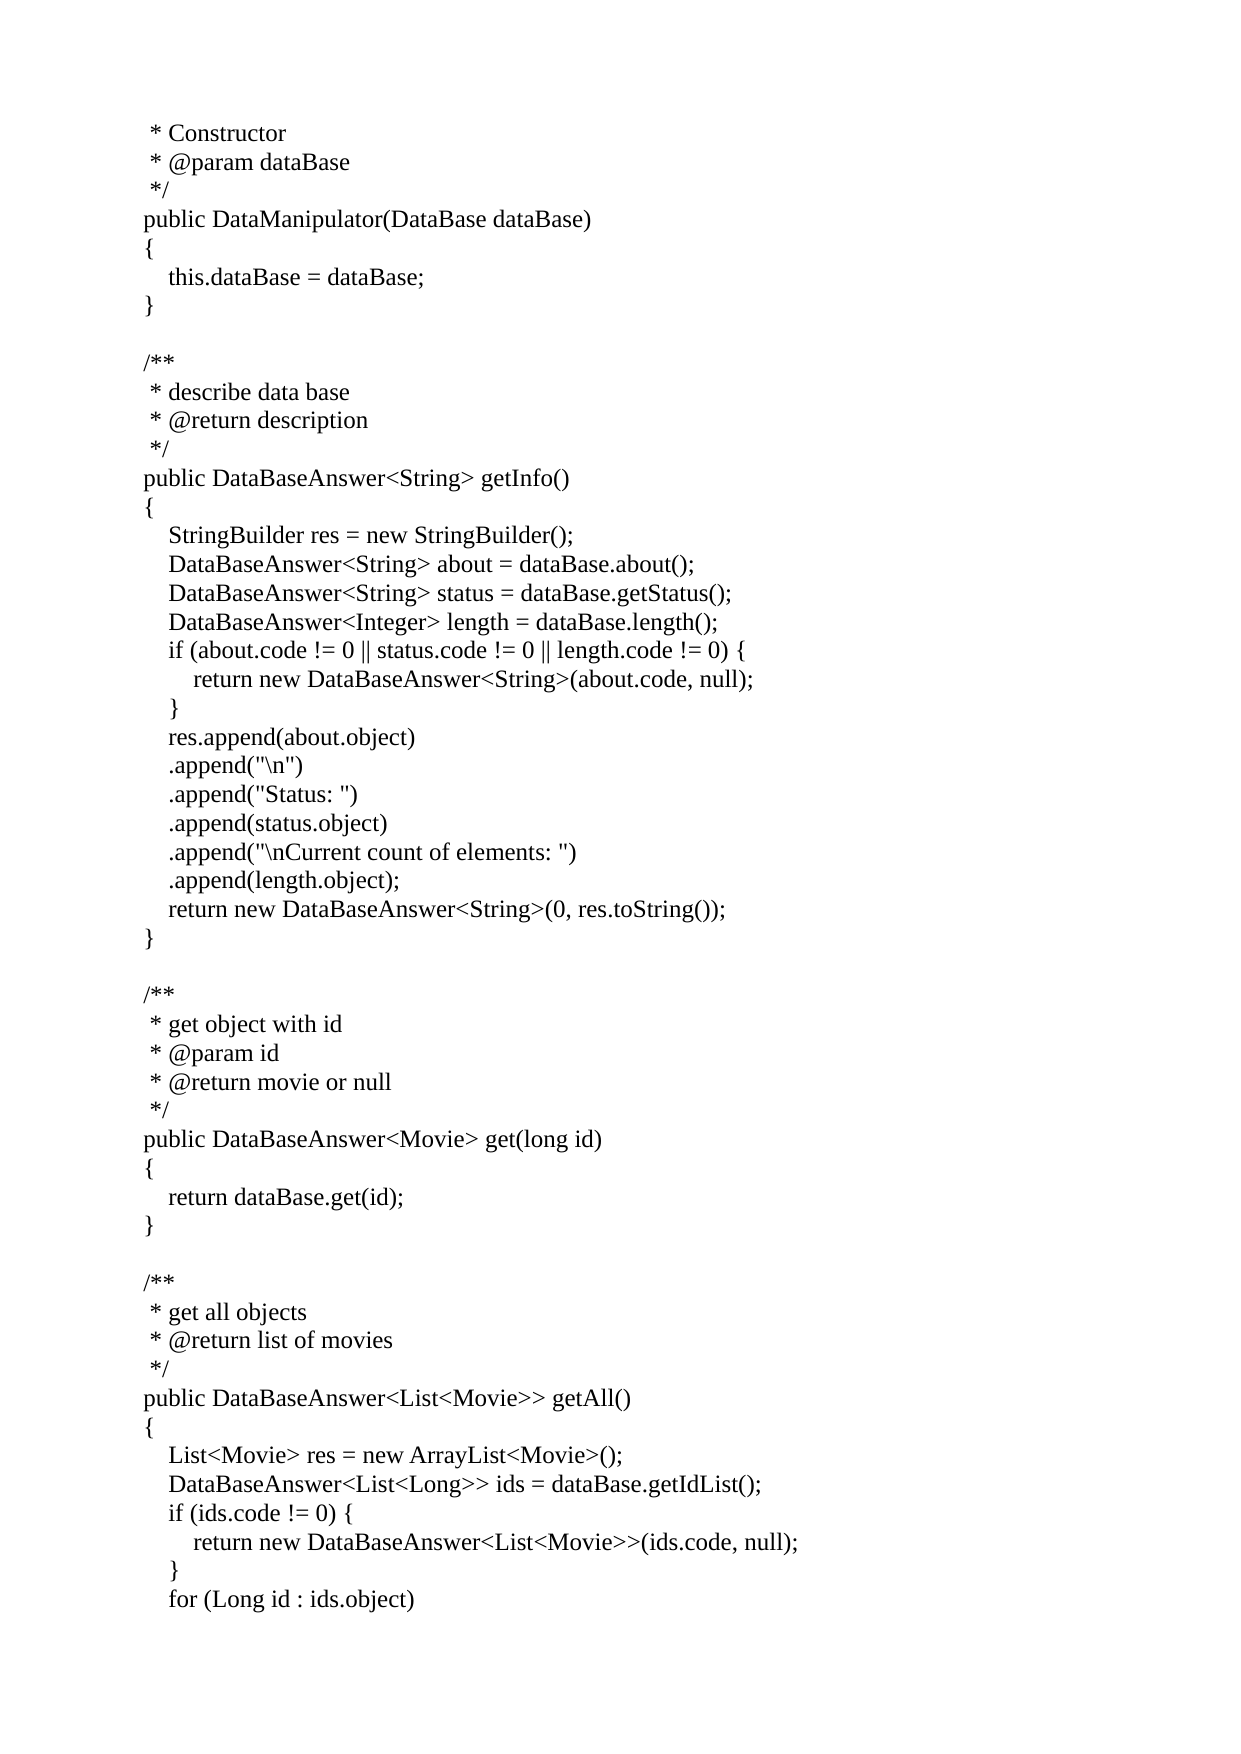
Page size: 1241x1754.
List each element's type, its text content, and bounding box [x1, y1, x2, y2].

text */ [118, 434, 1122, 463]
text * Constructor [118, 118, 1122, 147]
text */ [118, 1354, 1122, 1383]
text * get object with id [118, 1009, 1122, 1038]
text List<Movie> res = new ArrayList<Movie>(); [118, 1441, 1122, 1469]
text /** [118, 348, 1122, 377]
text res.append(about.object) [118, 722, 1122, 751]
text /** [118, 981, 1122, 1009]
text * @return list of movies [118, 1326, 1122, 1354]
text { [118, 1412, 1122, 1441]
text return new DataBaseAnswer<List<Movie>>(ids.code, null); [118, 1527, 1122, 1556]
text } [118, 291, 1122, 319]
text DataBaseAnswer<String> about = dataBase.about(); [118, 549, 1122, 578]
text } [118, 1211, 1122, 1239]
text * @return movie or null [118, 1067, 1122, 1096]
text public DataBaseAnswer<Movie> get(long id) [118, 1124, 1122, 1153]
text for (Long id : ids.object) [118, 1584, 1122, 1613]
text * @param id [118, 1038, 1122, 1067]
text } [118, 693, 1122, 722]
text { [118, 1153, 1122, 1182]
text DataBaseAnswer<List<Long>> ids = dataBase.getIdList(); [118, 1469, 1122, 1498]
text { [118, 233, 1122, 262]
text */ [118, 1096, 1122, 1124]
text .append("\n") [118, 751, 1122, 779]
text StringBuilder res = new StringBuilder(); [118, 521, 1122, 549]
text public DataBaseAnswer<String> getInfo() [118, 463, 1122, 492]
text return new DataBaseAnswer<String>(about.code, null); [118, 664, 1122, 693]
text * @return description [118, 406, 1122, 434]
text * describe data base [118, 377, 1122, 406]
text .append("\nCurrent count of elements: ") [118, 837, 1122, 866]
text /** [118, 1268, 1122, 1297]
text if (ids.code != 0) { [118, 1498, 1122, 1527]
text DataBaseAnswer<String> status = dataBase.getStatus(); [118, 578, 1122, 607]
text public DataManipulator(DataBase dataBase) [118, 204, 1122, 233]
text .append("Status: ") [118, 779, 1122, 808]
text * get all objects [118, 1297, 1122, 1326]
text return dataBase.get(id); [118, 1182, 1122, 1211]
text public DataBaseAnswer<List<Movie>> getAll() [118, 1383, 1122, 1412]
text return new DataBaseAnswer<String>(0, res.toString()); [118, 894, 1122, 923]
text DataBaseAnswer<Integer> length = dataBase.length(); [118, 607, 1122, 636]
text * @param dataBase [118, 147, 1122, 176]
text .append(status.object) [118, 808, 1122, 837]
text { [118, 492, 1122, 521]
text this.dataBase = dataBase; [118, 262, 1122, 291]
text */ [118, 176, 1122, 204]
text } [118, 1556, 1122, 1584]
text } [118, 923, 1122, 952]
text .append(length.object); [118, 866, 1122, 894]
text if (about.code != 0 || status.code != 0 || length.code != 0) { [118, 636, 1122, 664]
